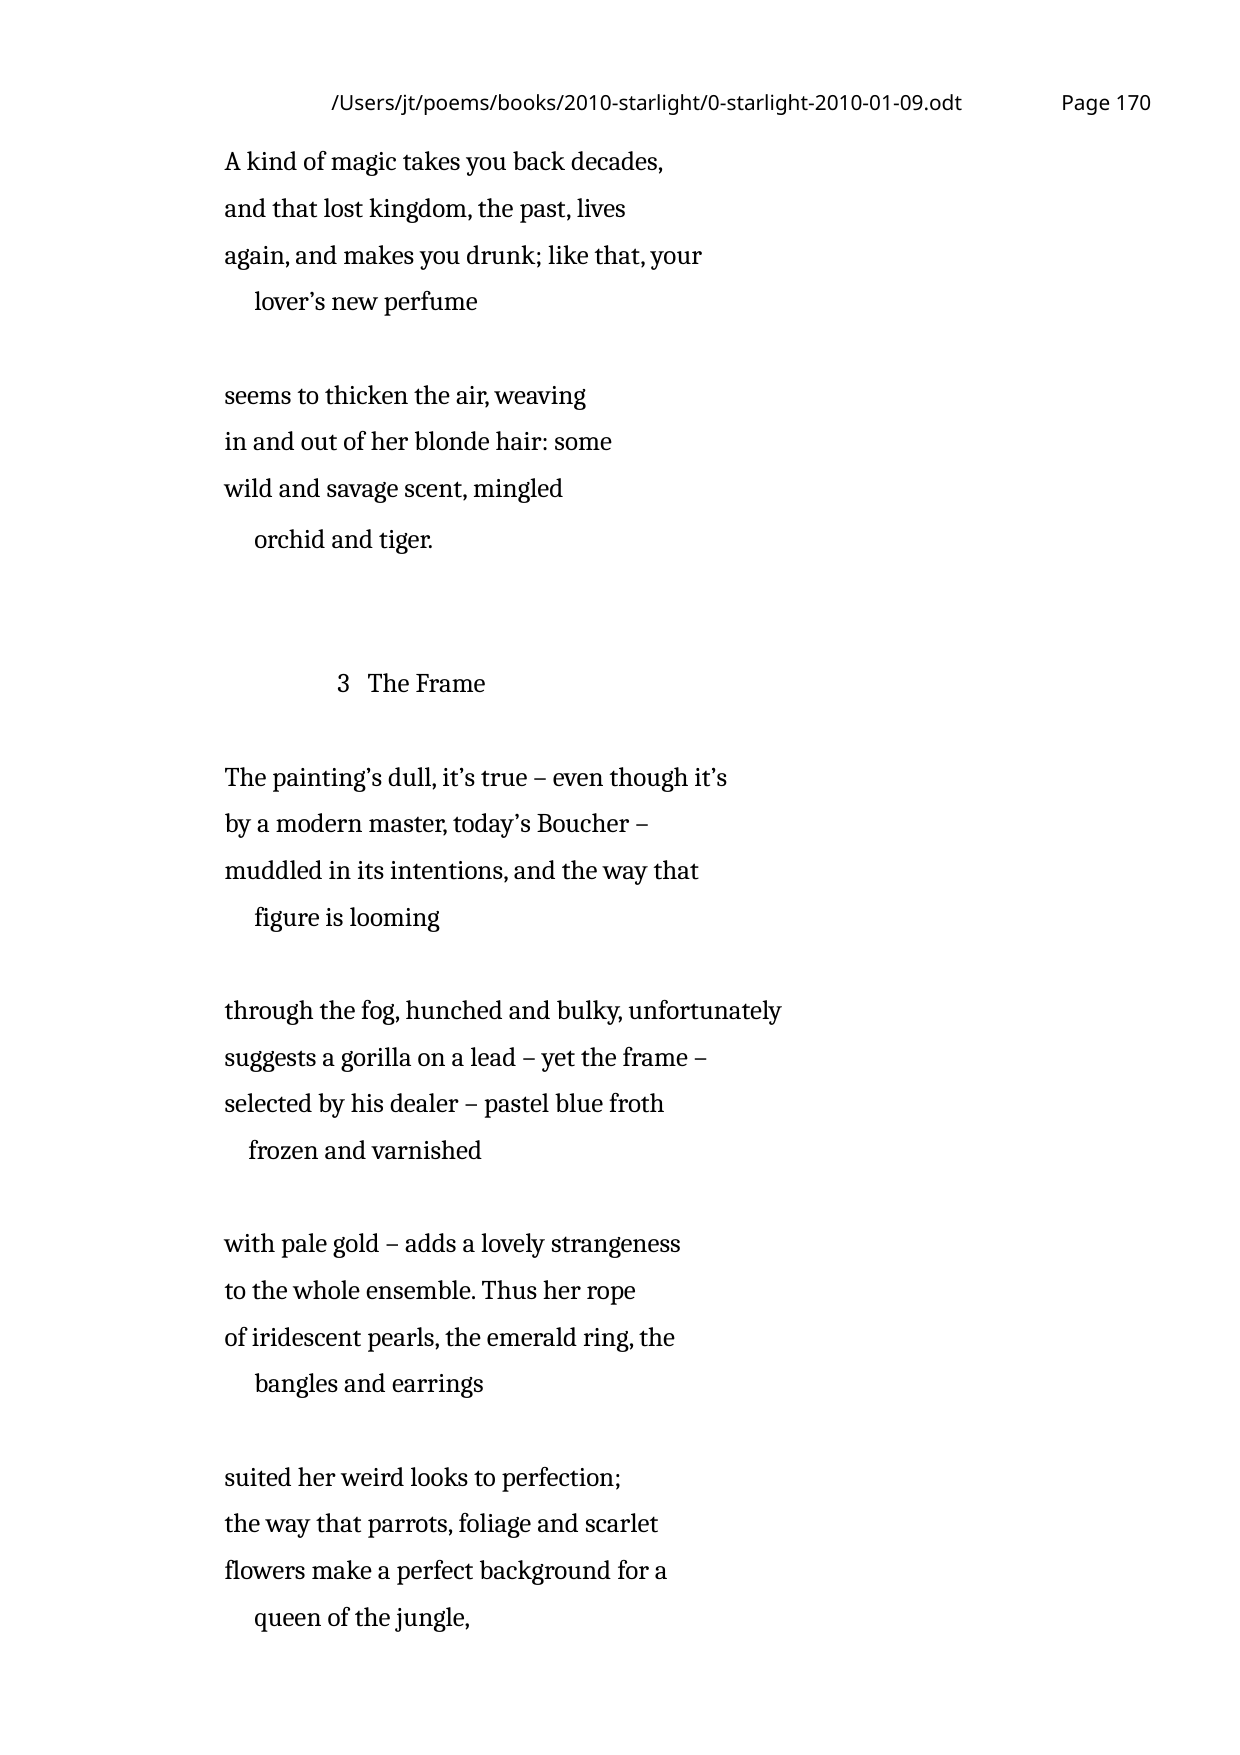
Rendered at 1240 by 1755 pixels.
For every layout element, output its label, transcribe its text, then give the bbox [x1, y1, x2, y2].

text to the whole ensemble. Thus her rope [224, 1275, 1151, 1306]
text muddled in its intentions, and the way that [224, 855, 1151, 886]
text flowers make a perfect background for a [224, 1555, 1151, 1586]
text 3 The Frame [224, 668, 1151, 699]
text orchid and tiger. [224, 520, 1151, 557]
text with pale gold – adds a lovely strangeness [224, 1228, 1151, 1259]
text in and out of her blonde hair: some [224, 426, 1151, 458]
text wild and savage scent, mingled [224, 473, 1151, 504]
text frozen and varnished [224, 1135, 1151, 1166]
text and that lost kingdom, the past, lives [224, 193, 1151, 224]
text seems to thicken the air, weaving [224, 380, 1151, 411]
text again, and makes you drunk; like that, your [224, 240, 1151, 271]
text A kind of magic takes you back decades, [224, 146, 1151, 178]
text through the fog, hunched and bulky, unfortunately [224, 995, 1151, 1026]
text selected by his dealer – pastel blue froth [224, 1088, 1151, 1119]
text lover’s new perfume [224, 286, 1151, 318]
text The painting’s dull, it’s true – even though it’s [224, 762, 1151, 793]
text bangles and earrings [224, 1368, 1151, 1399]
text the way that parrots, foliage and scarlet [224, 1508, 1151, 1539]
text figure is looming [224, 902, 1151, 933]
text suggests a gorilla on a lead – yet the frame – [224, 1042, 1151, 1073]
text by a modern master, today’s Boucher – [224, 808, 1151, 839]
text of iridescent pearls, the emerald ring, the [224, 1322, 1151, 1353]
text suited her weird looks to perfection; [224, 1462, 1151, 1493]
text queen of the jungle, [224, 1602, 1151, 1633]
